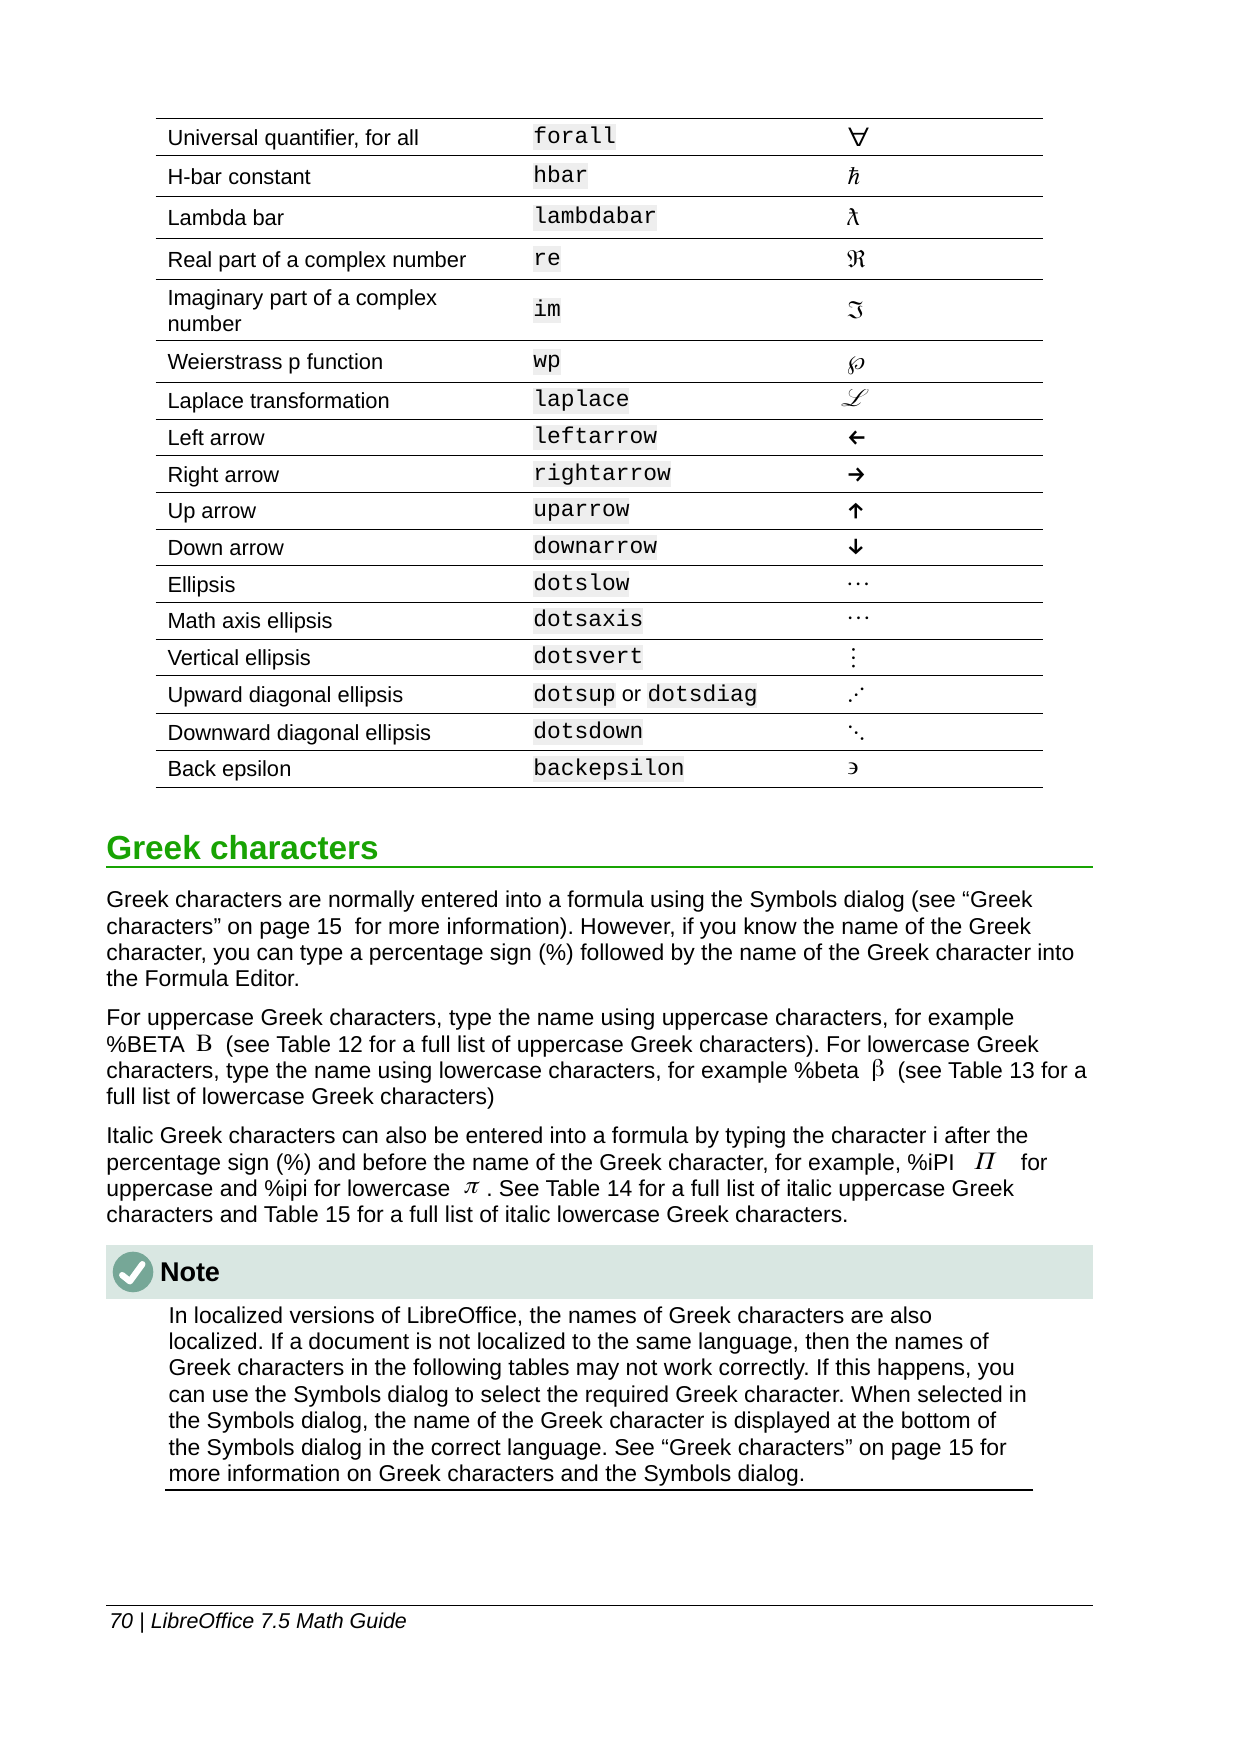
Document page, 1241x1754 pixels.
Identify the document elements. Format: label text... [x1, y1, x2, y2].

table_cell Right arrow [156, 456, 521, 492]
table_cell downarrow [521, 530, 817, 565]
table_cell Up arrow [156, 493, 521, 528]
table_cell H-bar constant [156, 156, 521, 196]
text For uppercase Greek characters, type the name using uppercase characters, for example %BETA (see Table 12 for a full list of uppercase Greek characters). For lowercase Greek characters, type the name using lowercase characters, for example %beta (see Table 13 for a full list of lowercase Greek characters) [106, 1004, 1093, 1109]
table_cell dotsdown [521, 714, 817, 750]
table_cell Downward diagonal ellipsis [156, 714, 521, 750]
table_cell [817, 197, 1043, 238]
text Italic Greek characters can also be entered into a formula by typing the character i after the percentage sign (%) and before the name of the Greek character, for example, %iPI for uppercase and %ipi for lowercase . See Table 14 for a full list of italic uppercase Greek characters and Table 15 for a full list of italic lowercase Greek characters. [106, 1122, 1093, 1227]
table_cell dotsaxis [521, 603, 817, 638]
table_cell Universal quantifier, for all [156, 119, 521, 155]
table_cell Ellipsis [156, 566, 521, 602]
table_cell Upward diagonal ellipsis [156, 676, 521, 713]
table_cell [817, 239, 1043, 279]
table_cell [817, 119, 1043, 155]
table_cell [817, 530, 1043, 565]
table_cell Imaginary part of a complex number [156, 280, 521, 340]
table_cell [817, 640, 1043, 675]
table_cell [817, 566, 1043, 602]
table_cell Vertical ellipsis [156, 640, 521, 675]
table_cell [817, 714, 1043, 750]
table_cell [817, 603, 1043, 638]
table_cell im [521, 280, 817, 340]
table_cell [817, 280, 1043, 340]
table_cell dotslow [521, 566, 817, 602]
table_cell [817, 493, 1043, 528]
table_cell hbar [521, 156, 817, 196]
table_cell dotsup or dotsdiag [521, 676, 817, 713]
table_cell Laplace transformation [156, 383, 521, 418]
table_cell uparrow [521, 493, 817, 528]
table_cell Down arrow [156, 530, 521, 565]
table_cell [817, 751, 1043, 787]
text In localized versions of LibreOffice, the names of Greek characters are also localized. If a document is not localized to the same language, then the names of Greek characters in the following tables may not work correctly. If this happens, you can use the Symbols dialog to select the required Greek character. When selected in the Symbols dialog, the name of the Greek character is displayed at the bottom of the Symbols dialog in the correct language. See “Greek characters” on page 15 for more information on Greek characters and the Symbols dialog. [165, 1299, 1033, 1489]
table_cell Back epsilon [156, 751, 521, 787]
table_cell Math axis ellipsis [156, 603, 521, 638]
table_cell re [521, 239, 817, 279]
table_cell [817, 676, 1043, 713]
table_cell Real part of a complex number [156, 239, 521, 279]
table_cell [817, 341, 1043, 382]
text Greek characters are normally entered into a formula using the Symbols dialog (see “Greek characters” on page 15 for more information). However, if you know the name of the Greek character, you can type a percentage sign (%) followed by the name of the Greek character into the Formula Editor. [106, 886, 1093, 992]
table_cell rightarrow [521, 456, 817, 492]
table_cell [817, 456, 1043, 492]
table_cell Lambda bar [156, 197, 521, 238]
subtitle Note [106, 1245, 1093, 1299]
table_cell lambdabar [521, 197, 817, 238]
table_cell Left arrow [156, 420, 521, 455]
table_cell Weierstrass p function [156, 341, 521, 382]
table_cell leftarrow [521, 420, 817, 455]
table_cell [817, 420, 1043, 455]
table_cell wp [521, 341, 817, 382]
table_cell [817, 383, 1043, 418]
table_cell forall [521, 119, 817, 155]
table_cell laplace [521, 383, 817, 418]
subtitle Greek characters [106, 828, 1093, 866]
table_cell dotsvert [521, 640, 817, 675]
table_cell backepsilon [521, 751, 817, 787]
table_cell [817, 156, 1043, 196]
